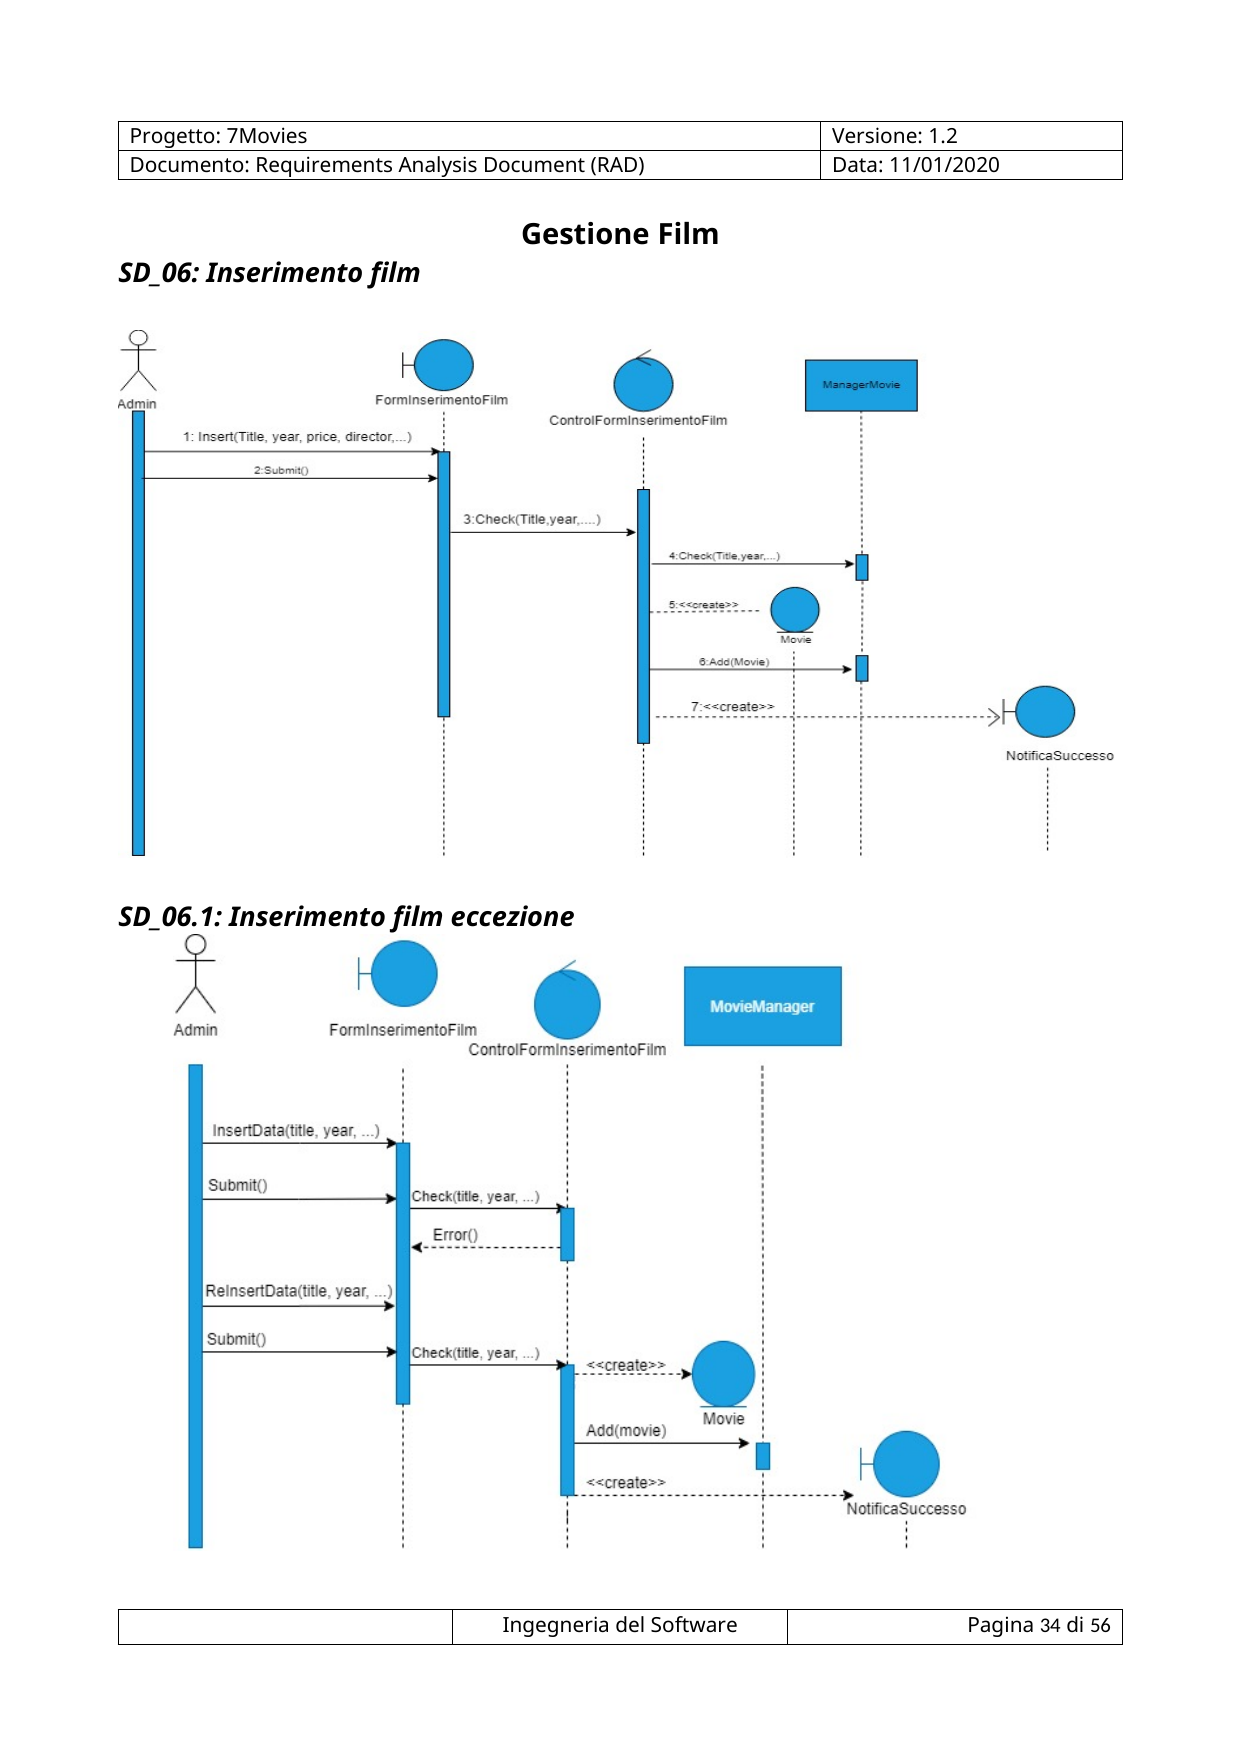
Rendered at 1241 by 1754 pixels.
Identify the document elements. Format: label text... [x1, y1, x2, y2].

picture [173, 934, 979, 1551]
text Gestione Film [118, 214, 1122, 253]
text SD_06: Inserimento film [118, 253, 1122, 290]
text SD_06.1: Inserimento film eccezione [118, 897, 1122, 934]
picture [118, 330, 1134, 858]
